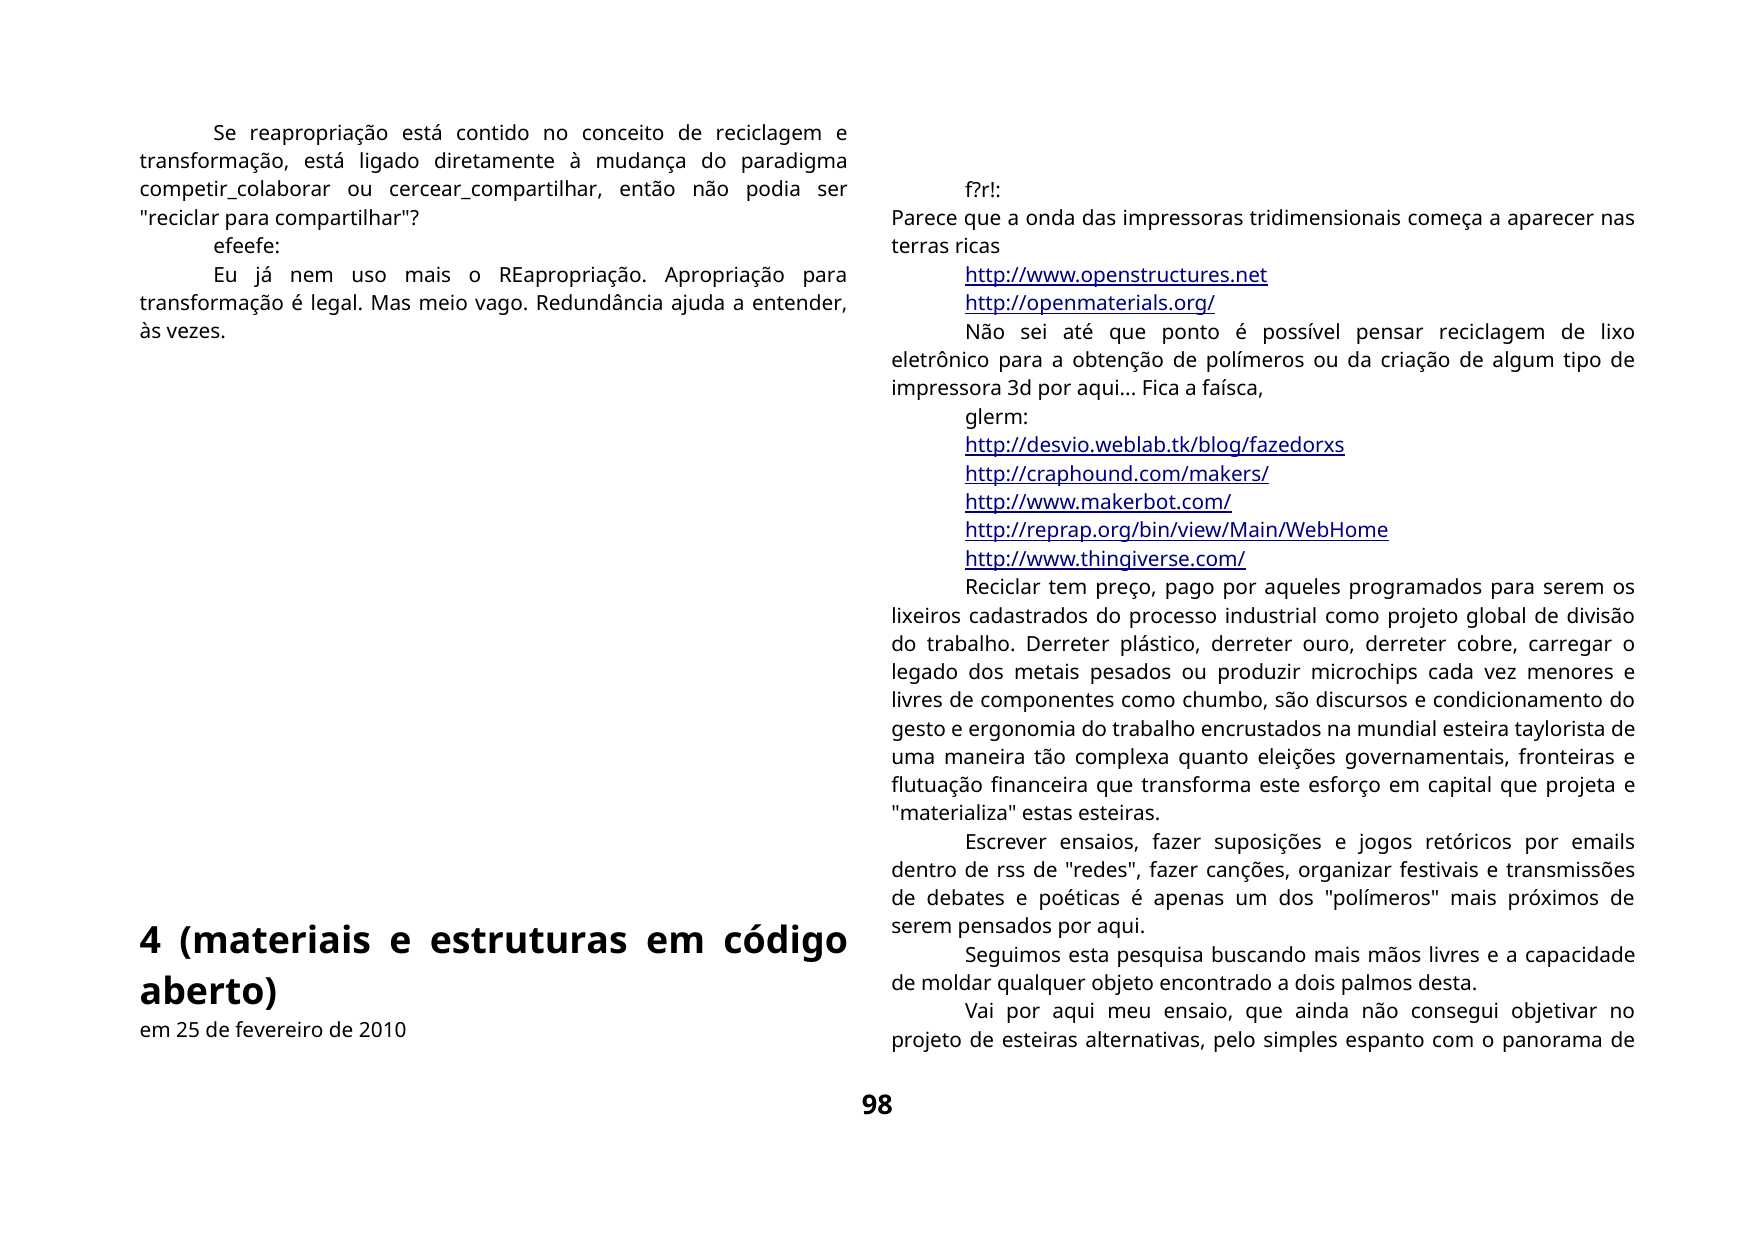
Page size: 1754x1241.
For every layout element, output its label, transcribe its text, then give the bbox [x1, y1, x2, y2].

text http://reprap.org/bin/view/Main/WebHome [891, 516, 1636, 544]
text Seguimos esta pesquisa buscando mais mãos livres e a capacidade de moldar qualquer objeto encontrado a dois palmos desta. [891, 940, 1636, 997]
text em 25 de fevereiro de 2010 [139, 1015, 848, 1043]
text http://www.thingiverse.com/ [891, 544, 1636, 572]
text Escrever ensaios, fazer suposições e jogos retóricos por emails dentro de rss de "redes", fazer canções, organizar festivais e transmissões de debates e poéticas é apenas um dos "polímeros" mais próximos de serem pensados por aqui. [891, 827, 1636, 940]
text http://www.openstructures.net [891, 260, 1636, 288]
text http://www.makerbot.com/ [891, 487, 1636, 516]
text http://openmaterials.org/ [891, 288, 1636, 317]
text http://craphound.com/makers/ [891, 459, 1636, 487]
text efeefe: [139, 231, 848, 260]
text Vai por aqui meu ensaio, que ainda não consegui objetivar no projeto de esteiras alternativas, pelo simples espanto com o panorama de [891, 997, 1636, 1053]
text Reciclar tem preço, pago por aqueles programados para serem os lixeiros cadastrados do processo industrial como projeto global de divisão do trabalho. Derreter plástico, derreter ouro, derreter cobre, carregar o legado dos metais pesados ou produzir microchips cada vez menores e livres de componentes como chumbo, são discursos e condicionamento do gesto e ergonomia do trabalho encrustados na mundial esteira taylorista de uma maneira tão complexa quanto eleições governamentais, fronteiras e flutuação financeira que transforma este esforço em capital que projeta e "materializa" estas esteiras. [891, 572, 1636, 827]
text Não sei até que ponto é possível pensar reciclagem de lixo eletrônico para a obtenção de polímeros ou da criação de algum tipo de impressora 3d por aqui... Fica a faísca, [891, 317, 1636, 402]
text 4 (materiais e estruturas em código aberto) [139, 913, 848, 1015]
text Se reapropriação está contido no conceito de reciclagem e transformação, está ligado diretamente à mudança do paradigma competir_colaborar ou cercear_compartilhar, então não podia ser "reciclar para compartilhar"? [139, 118, 848, 231]
text http://desvio.weblab.tk/blog/fazedorxs [891, 430, 1636, 459]
text Parece que a onda das impressoras tridimensionais começa a aparecer nas terras ricas [891, 203, 1636, 260]
text Eu já nem uso mais o REapropriação. Apropriação para transformação é legal. Mas meio vago. Redundância ajuda a entender, às vezes. [139, 260, 848, 344]
text glerm: [891, 402, 1636, 430]
text f?r!: [891, 175, 1636, 203]
